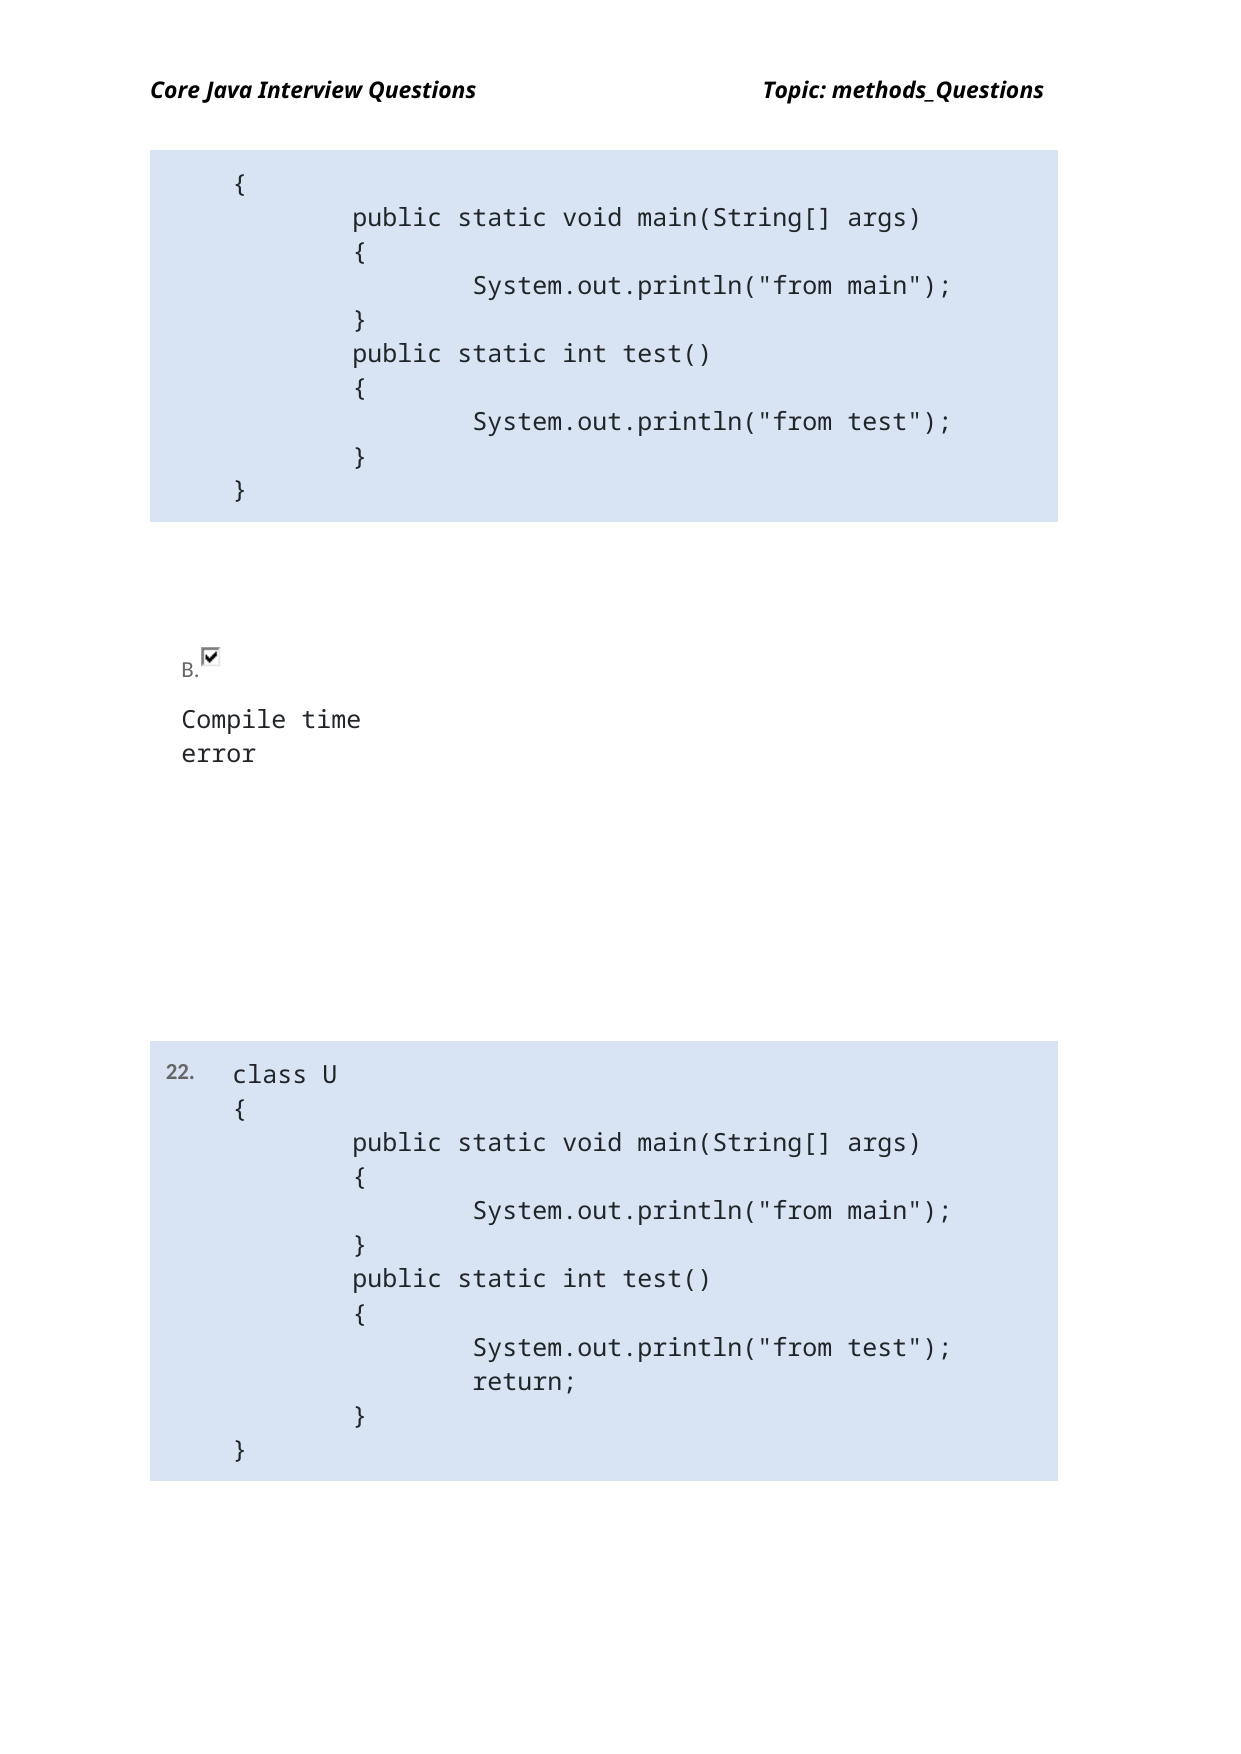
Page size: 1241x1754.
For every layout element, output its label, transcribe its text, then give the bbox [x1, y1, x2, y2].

table_cell class U { public static void main(String[] args) { System.out.println("from main"); } public static int test() { System.out.println("from test"); return; } } [216, 1041, 1058, 1481]
table_cell [150, 522, 1090, 1041]
table_cell [1058, 1041, 1090, 1481]
table_cell [150, 1481, 1090, 1593]
table_header { public static void main(String[] args) { System.out.println("from main"); } public static int test() { System.out.println("from test"); } } [216, 150, 1058, 522]
table_header B. Compile time error [181, 640, 442, 872]
table_cell 22. [150, 1041, 216, 1481]
table_header [181, 538, 319, 640]
table_header [181, 872, 319, 1025]
table_header [150, 150, 216, 522]
table_header [1058, 150, 1090, 522]
table_header [181, 1497, 319, 1578]
